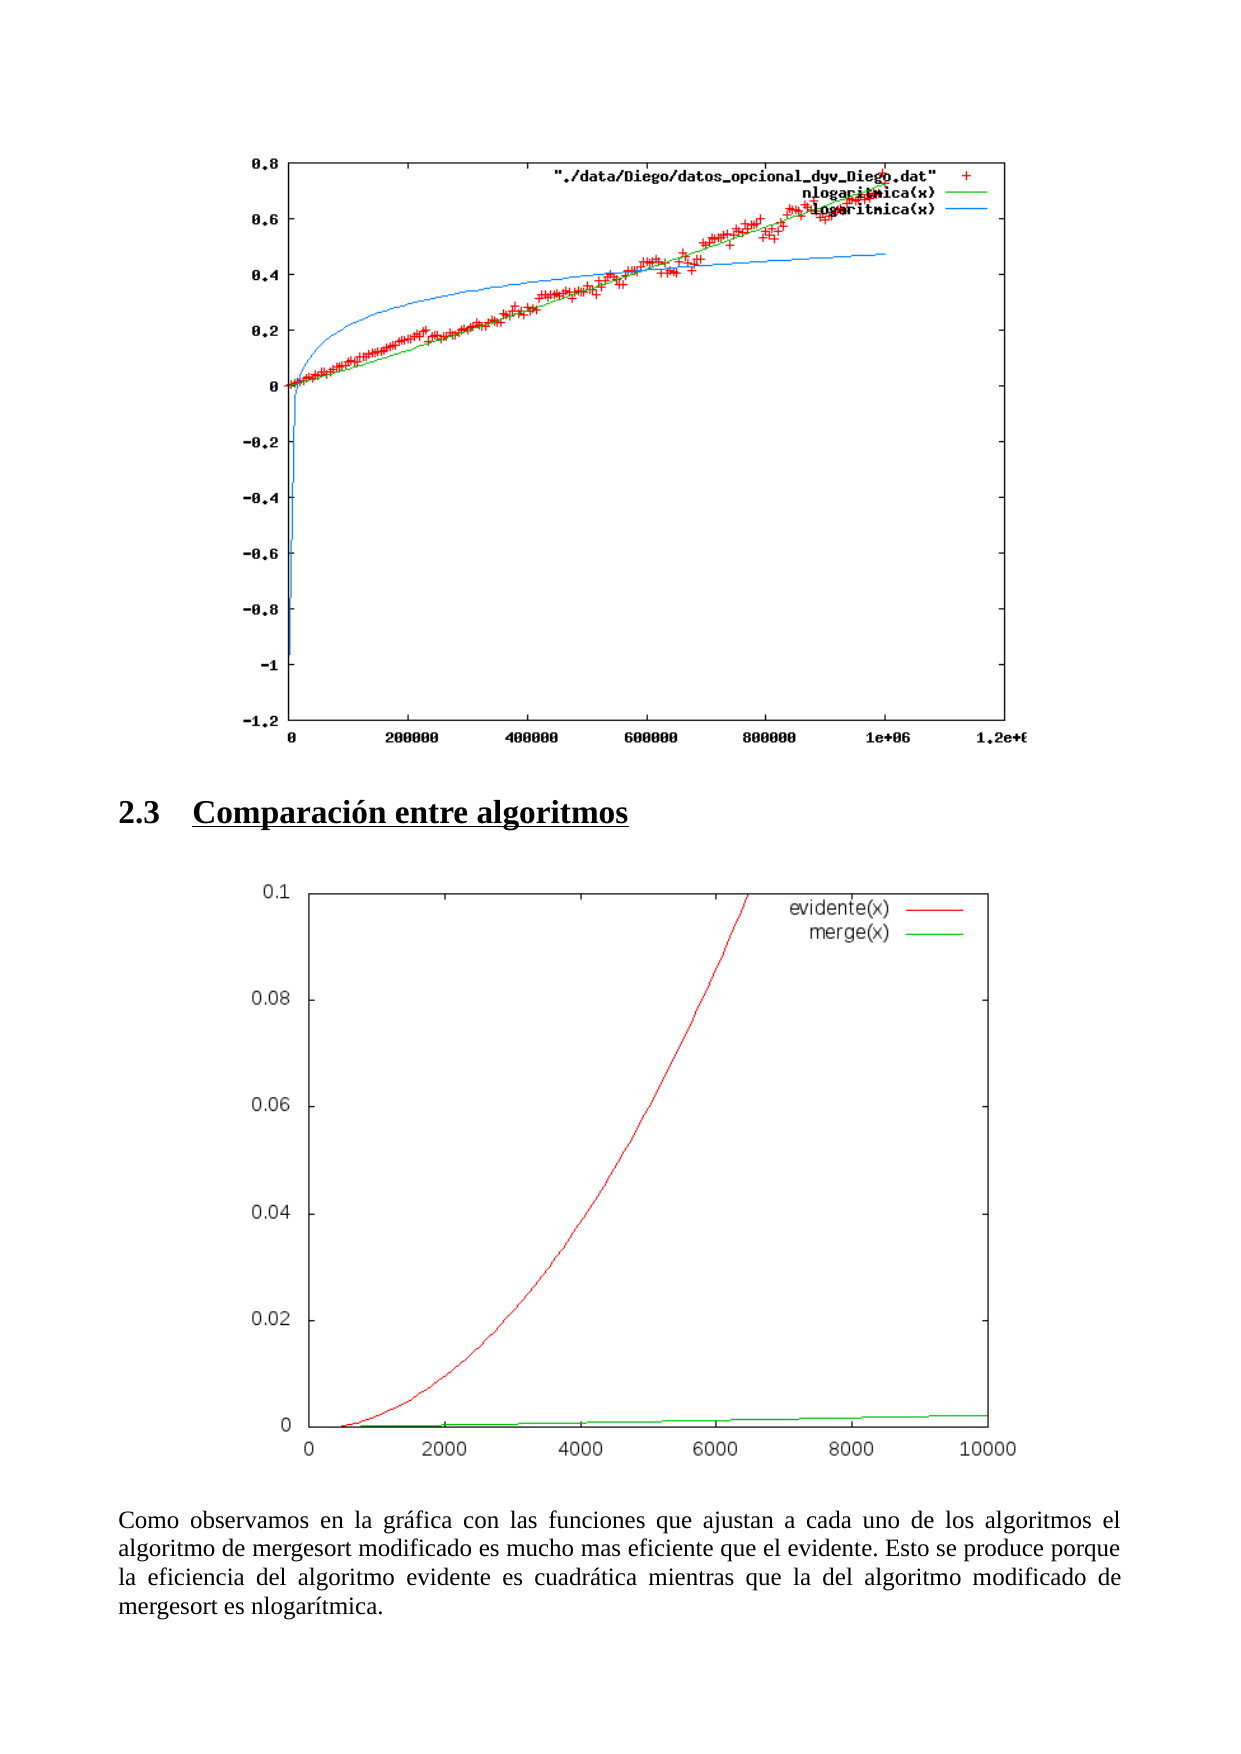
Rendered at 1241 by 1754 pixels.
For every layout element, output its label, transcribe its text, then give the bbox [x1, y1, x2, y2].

text 2.3 Comparación entre algoritmos [118, 792, 1122, 831]
picture [213, 868, 1027, 1476]
text Como observamos en la gráfica con las funciones que ajustan a cada uno de los algoritmos el algoritmo de mergesort modificado es mucho mas eficiente que el evidente. Esto se produce porque la eficiencia del algoritmo evidente es cuadrática mientras que la del algoritmo modificado de mergesort es nlogarítmica. [118, 1505, 1122, 1620]
picture [213, 146, 1027, 754]
